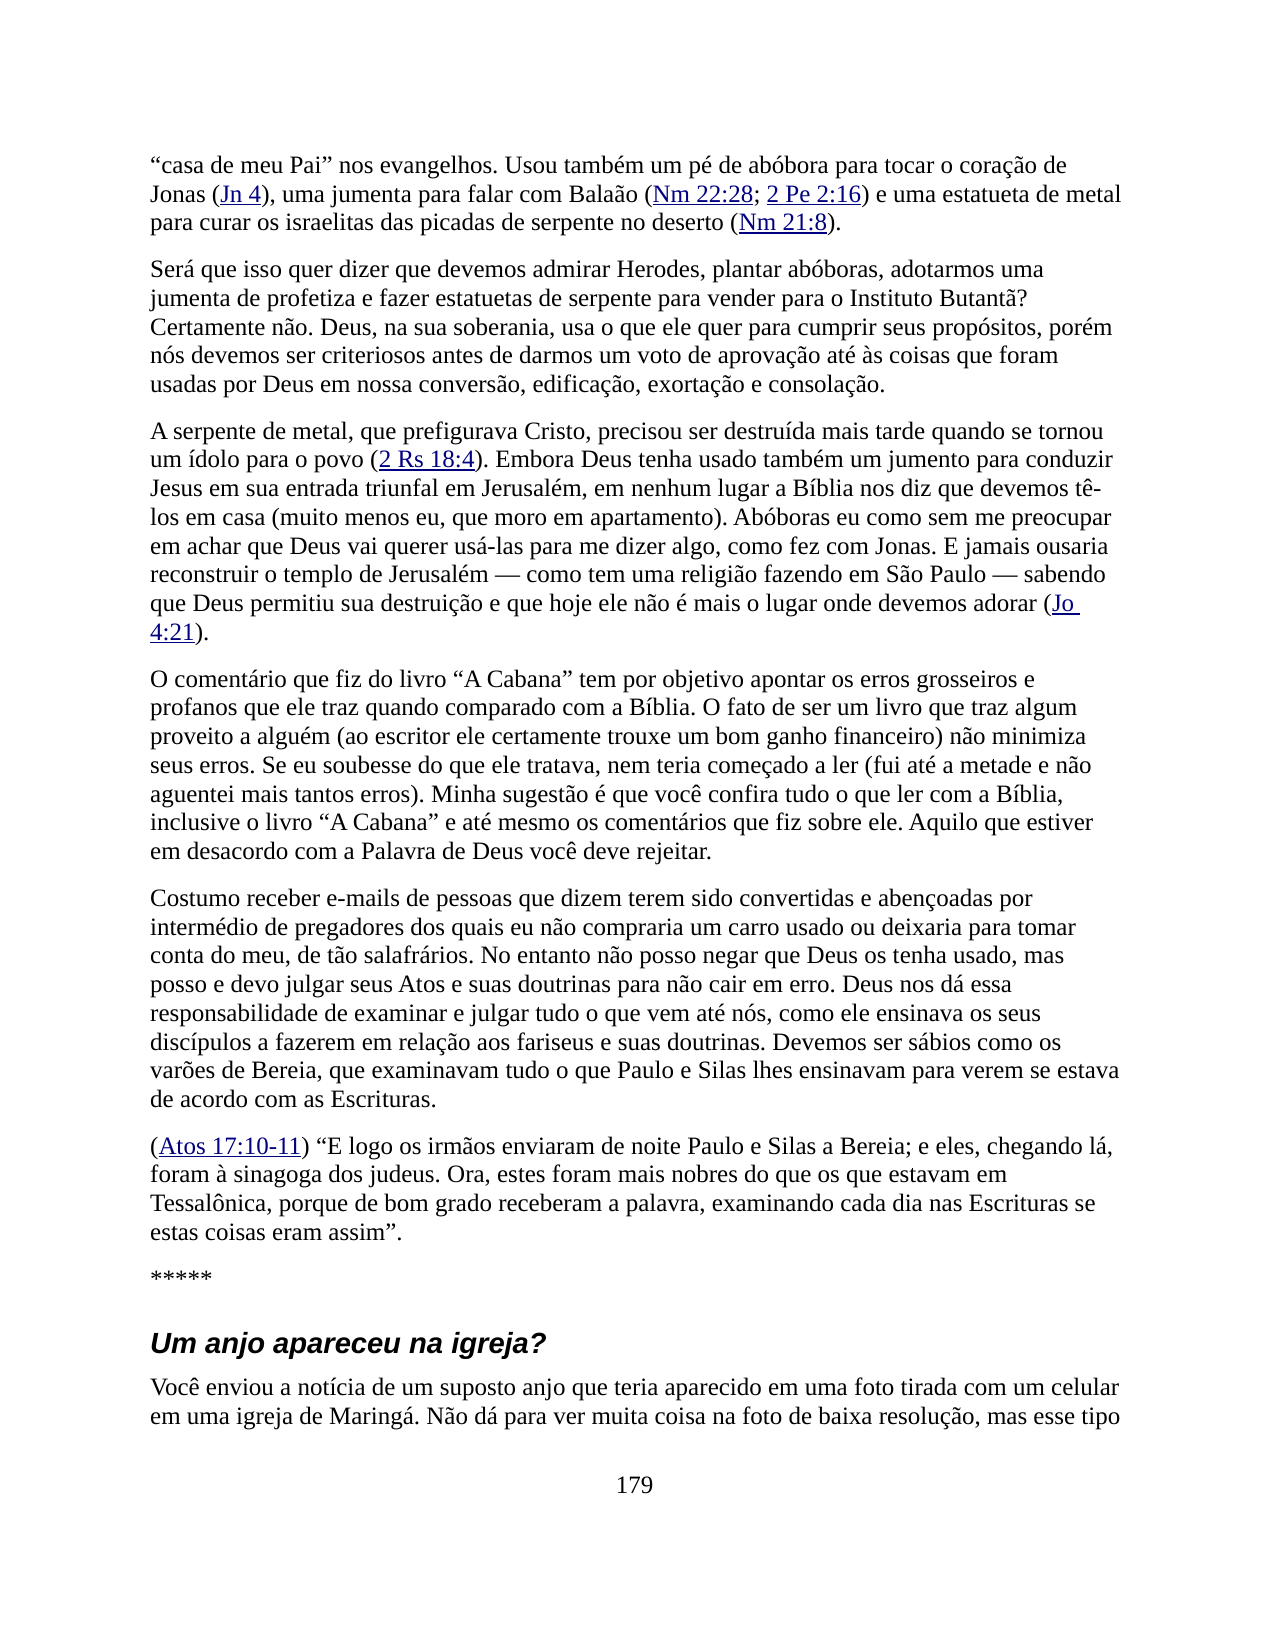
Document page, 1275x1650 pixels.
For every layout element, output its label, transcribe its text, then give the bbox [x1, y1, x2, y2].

text (Atos 17:10-11) “E logo os irmãos enviaram de noite Paulo e Silas a Bereia; e eles, chegando lá, foram à sinagoga dos judeus. Ora, estes foram mais nobres do que os que estavam em Tessalônica, porque de bom grado receberam a palavra, examinando cada dia nas Escrituras se estas coisas eram assim”. [150, 1131, 1125, 1246]
subtitle Um anjo apareceu na igreja? [150, 1326, 1125, 1360]
text Costumo receber e-mails de pessoas que dizem terem sido convertidas e abençoadas por intermédio de pregadores dos quais eu não compraria um carro usado ou deixaria para tomar conta do meu, de tão salafrários. No entanto não posso negar que Deus os tenha usado, mas posso e devo julgar seus Atos e suas doutrinas para não cair em erro. Deus nos dá essa responsabilidade de examinar e julgar tudo o que vem até nós, como ele ensinava os seus discípulos a fazerem em relação aos fariseus e suas doutrinas. Devemos ser sábios como os varões de Bereia, que examinavam tudo o que Paulo e Silas lhes ensinavam para verem se estava de acordo com as Escrituras. [150, 883, 1125, 1113]
text Você enviou a notícia de um suposto anjo que teria aparecido em uma foto tirada com um celular em uma igreja de Maringá. Não dá para ver muita coisa na foto de baixa resolução, mas esse tipo [150, 1372, 1125, 1430]
text “casa de meu Pai” nos evangelhos. Usou também um pé de abóbora para tocar o coração de Jonas (Jn 4), uma jumenta para falar com Balaão (Nm 22:28; 2 Pe 2:16) e uma estatueta de metal para curar os israelitas das picadas de serpente no deserto (Nm 21:8). [150, 150, 1125, 236]
text ***** [150, 1264, 1125, 1292]
text O comentário que fiz do livro “A Cabana” tem por objetivo apontar os erros grosseiros e profanos que ele traz quando comparado com a Bíblia. O fato de ser um livro que traz algum proveito a alguém (ao escritor ele certamente trouxe um bom ganho financeiro) não minimiza seus erros. Se eu soubesse do que ele tratava, nem teria começado a ler (fui até a metade e não aguentei mais tantos erros). Minha sugestão é que você confira tudo o que ler com a Bíblia, inclusive o livro “A Cabana” e até mesmo os comentários que fiz sobre ele. Aquilo que estiver em desacordo com a Palavra de Deus você deve rejeitar. [150, 664, 1125, 865]
text Será que isso quer dizer que devemos admirar Herodes, plantar abóboras, adotarmos uma jumenta de profetiza e fazer estatuetas de serpente para vender para o Instituto Butantã? Certamente não. Deus, na sua soberania, usa o que ele quer para cumprir seus propósitos, porém nós devemos ser criteriosos antes de darmos um voto de aprovação até às coisas que foram usadas por Deus em nossa conversão, edificação, exortação e consolação. [150, 254, 1125, 398]
text A serpente de metal, que prefigurava Cristo, precisou ser destruída mais tarde quando se tornou um ídolo para o povo (2 Rs 18:4). Embora Deus tenha usado também um jumento para conduzir Jesus em sua entrada triunfal em Jerusalém, em nenhum lugar a Bíblia nos diz que devemos tê-los em casa (muito menos eu, que moro em apartamento). Abóboras eu como sem me preocupar em achar que Deus vai querer usá-las para me dizer algo, como fez com Jonas. E jamais ousaria reconstruir o templo de Jerusalém — como tem uma religião fazendo em São Paulo — sabendo que Deus permitiu sua destruição e que hoje ele não é mais o lugar onde devemos adorar (Jo 4:21). [150, 416, 1125, 646]
